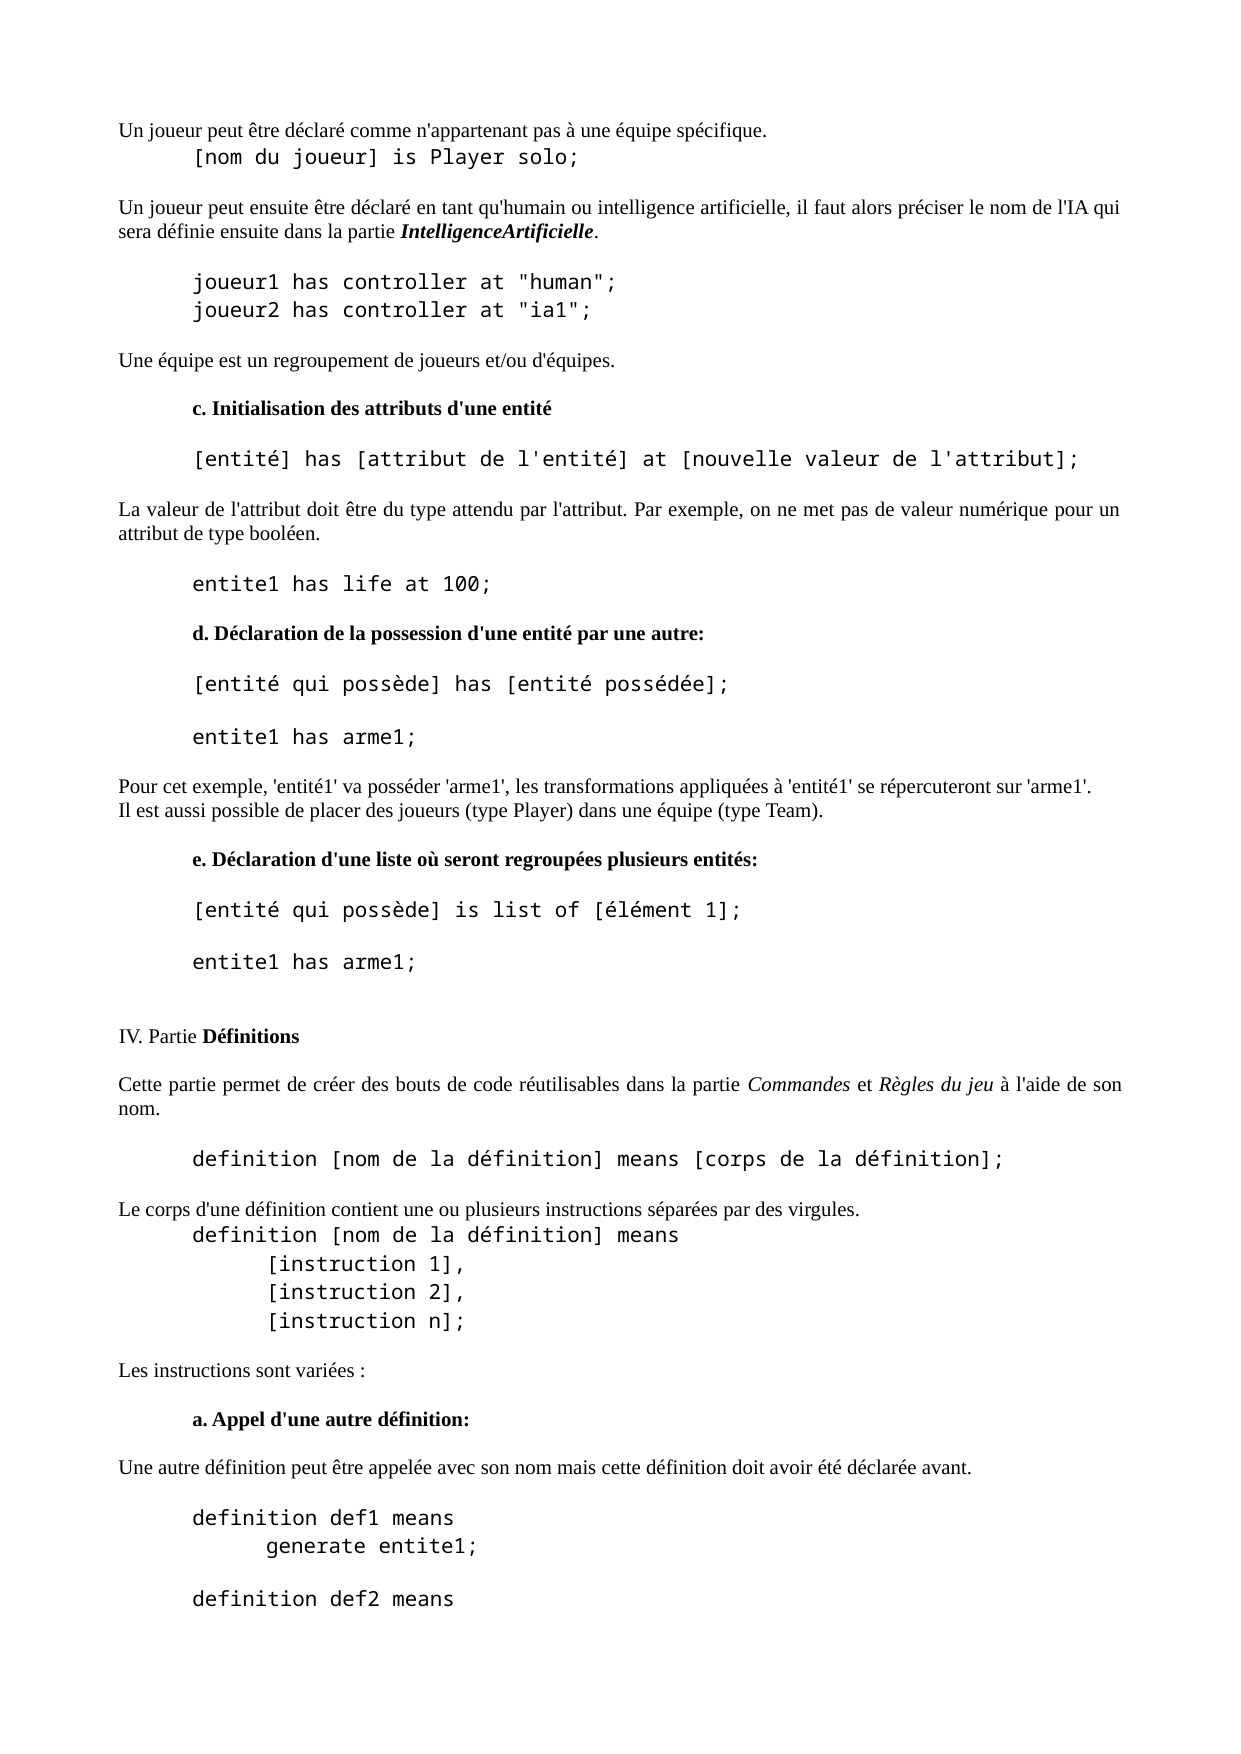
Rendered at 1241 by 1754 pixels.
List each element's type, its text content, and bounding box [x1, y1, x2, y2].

text c. Initialisation des attributs d'une entité [118, 396, 1122, 420]
text Cette partie permet de créer des bouts de code réutilisables dans la partie Commandes et Règles du jeu à l'aide de son nom. [118, 1072, 1122, 1120]
text definition [nom de la définition] means [118, 1221, 1122, 1249]
text Une équipe est un regroupement de joueurs et/ou d'équipes. [118, 348, 1122, 372]
text IV. Partie Définitions [44, 1024, 1122, 1048]
text generate entite1; [118, 1531, 1122, 1560]
text La valeur de l'attribut doit être du type attendu par l'attribut. Par exemple, on ne met pas de valeur numérique pour un attribut de type booléen. [118, 497, 1122, 545]
text [instruction 1], [118, 1249, 1122, 1277]
text joueur2 has controller at "ia1"; [118, 295, 1122, 324]
text Il est aussi possible de placer des joueurs (type Player) dans une équipe (type Team). [118, 798, 1122, 822]
text e. Déclaration d'une liste où seront regroupées plusieurs entités: [118, 847, 1122, 871]
text definition def2 means [118, 1584, 1122, 1612]
text Les instructions sont variées : [118, 1358, 1122, 1382]
text [instruction 2], [118, 1277, 1122, 1306]
text a. Appel d'une autre définition: [118, 1407, 1122, 1431]
text entite1 has arme1; [118, 947, 1122, 976]
text definition def1 means [118, 1503, 1122, 1531]
text Pour cet exemple, 'entité1' va posséder 'arme1', les transformations appliquées à 'entité1' se répercuteront sur 'arme1'. [118, 774, 1122, 798]
text Le corps d'une définition contient une ou plusieurs instructions séparées par des virgules. [118, 1197, 1122, 1221]
text [instruction n]; [118, 1306, 1122, 1334]
text [nom du joueur] is Player solo; [118, 142, 1122, 171]
text d. Déclaration de la possession d'une entité par une autre: [118, 621, 1122, 645]
text entite1 has life at 100; [118, 569, 1122, 597]
text [entité qui possède] has [entité possédée]; [118, 669, 1122, 698]
text Une autre définition peut être appelée avec son nom mais cette définition doit avoir été déclarée avant. [118, 1455, 1122, 1479]
text [entité qui possède] is list of [élément 1]; [118, 895, 1122, 923]
text Un joueur peut être déclaré comme n'appartenant pas à une équipe spécifique. [118, 118, 1122, 142]
text definition [nom de la définition] means [corps de la définition]; [118, 1144, 1122, 1172]
text entite1 has arme1; [118, 722, 1122, 750]
text [entité] has [attribut de l'entité] at [nouvelle valeur de l'attribut]; [118, 444, 1122, 472]
text joueur1 has controller at "human"; [118, 267, 1122, 295]
text Un joueur peut ensuite être déclaré en tant qu'humain ou intelligence artificielle, il faut alors préciser le nom de l'IA qui sera définie ensuite dans la partie IntelligenceArtificielle. [118, 195, 1122, 243]
